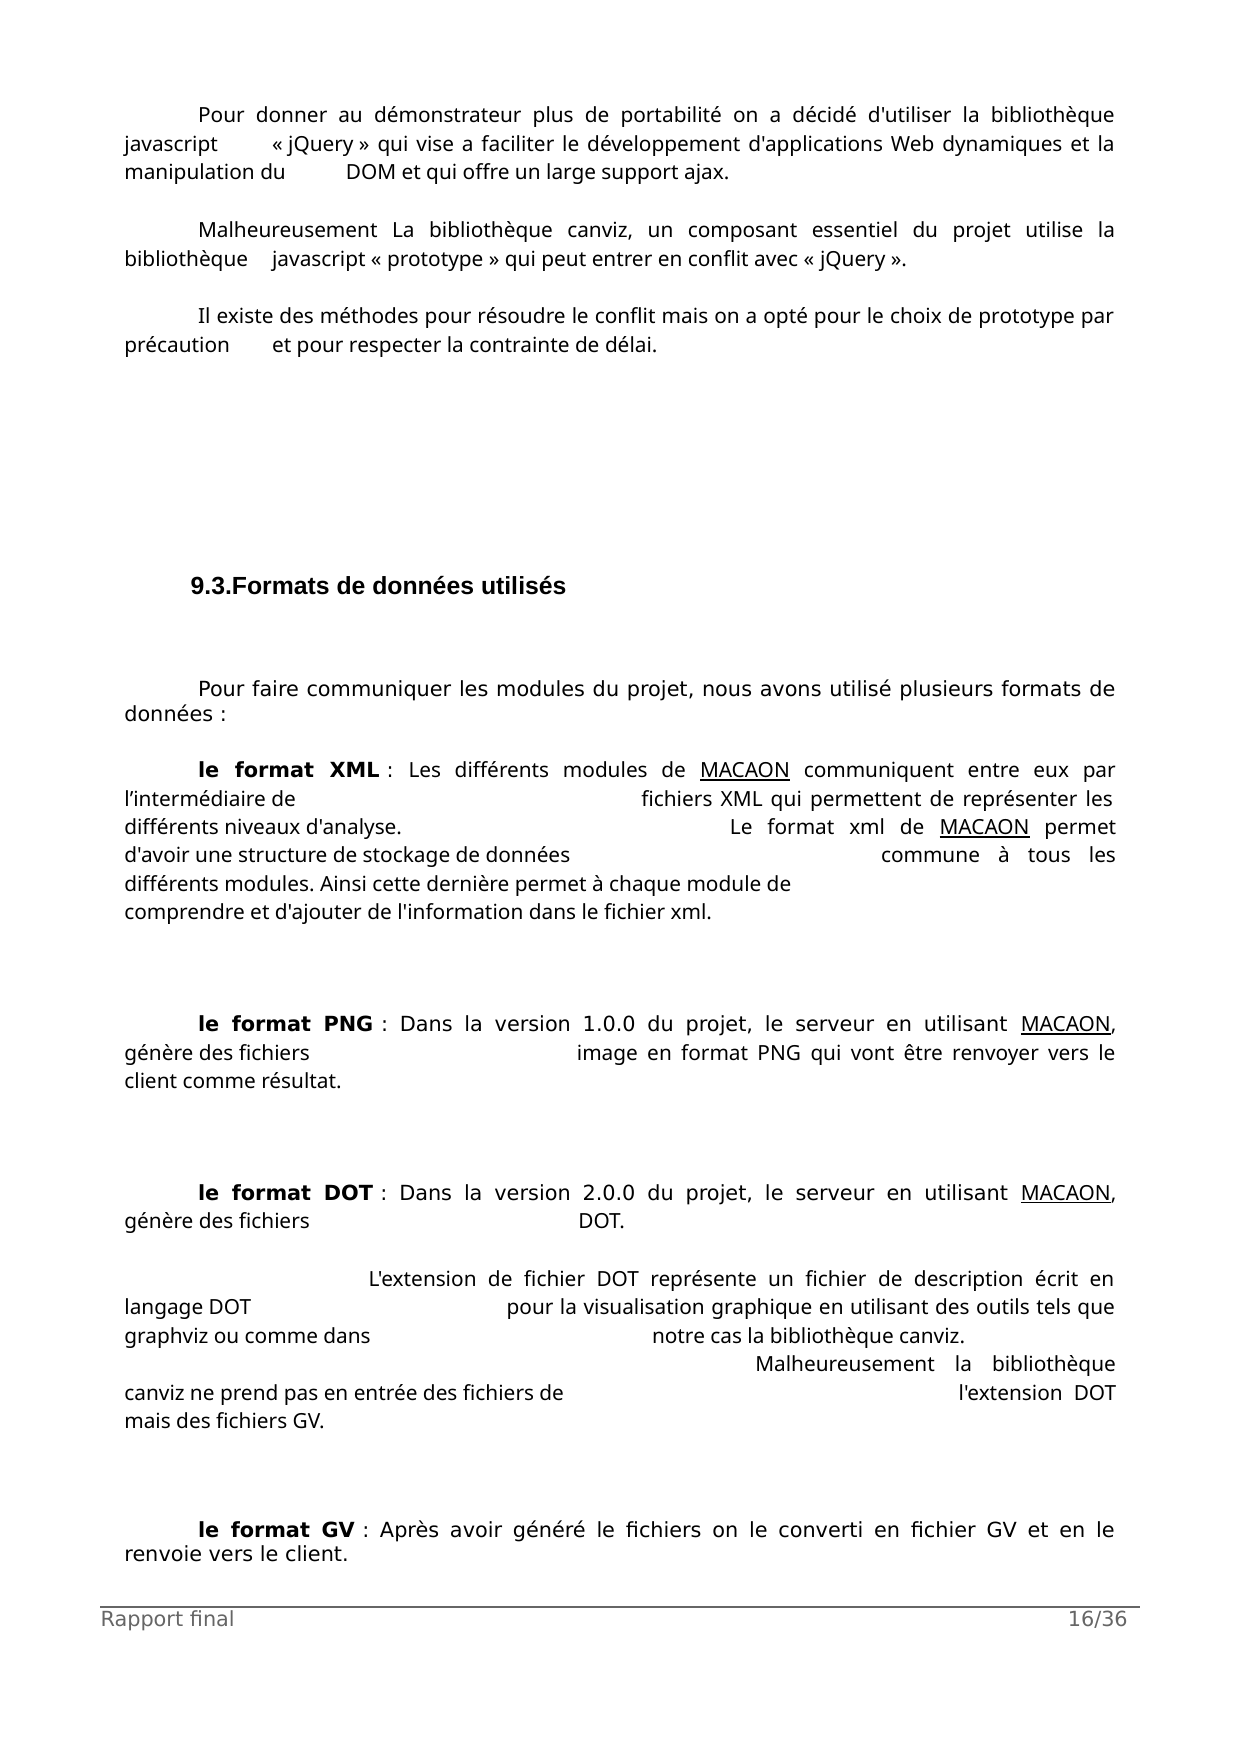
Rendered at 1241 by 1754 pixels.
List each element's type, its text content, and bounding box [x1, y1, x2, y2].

text Pour donner au démonstrateur plus de portabilité on a décidé d'utiliser la bibliothèque javascript « jQuery » qui vise a faciliter le développement d'applications Web dynamiques et la manipulation du DOM et qui offre un large support ajax. [124, 100, 1116, 186]
text le format GV : Après avoir généré le fichiers on le converti en fichier GV et en le renvoie vers le client. [124, 1518, 1116, 1566]
text L'extension de fichier DOT représente un fichier de description écrit en langage DOT pour la visualisation graphique en utilisant des outils tels que graphviz ou comme dans notre cas la bibliothèque canviz. Malheureusement la bibliothèque canviz ne prend pas en entrée des fichiers de l'extension DOT mais des fichiers GV. [124, 1264, 1116, 1435]
text le format XML : Les différents modules de MACAON communiquent entre eux par l’intermédiaire de fichiers XML qui permettent de représenter les différents niveaux d'analyse. Le format xml de MACAON permet d'avoir une structure de stockage de données commune à tous les différents modules. Ainsi cette dernière permet à chaque module de comprendre et d'ajouter de l'information dans le fichier xml. [124, 755, 1116, 926]
text Pour faire communiquer les modules du projet, nous avons utilisé plusieurs formats de données : [124, 677, 1116, 726]
text Malheureusement La bibliothèque canviz, un composant essentiel du projet utilise la bibliothèque javascript « prototype » qui peut entrer en conflit avec « jQuery ». [124, 215, 1116, 272]
text le format DOT : Dans la version 2.0.0 du projet, le serveur en utilisant MACAON, génère des fichiers DOT. [124, 1178, 1116, 1234]
text Il existe des méthodes pour résoudre le conflit mais on a opté pour le choix de prototype par précaution et pour respecter la contrainte de délai. [124, 302, 1116, 358]
text le format PNG : Dans la version 1.0.0 du projet, le serveur en utilisant MACAON, génère des fichiers image en format PNG qui vont être renvoyer vers le client comme résultat. [124, 1009, 1116, 1094]
subtitle 9.3.Formats de données utilisés [100, 571, 1140, 599]
